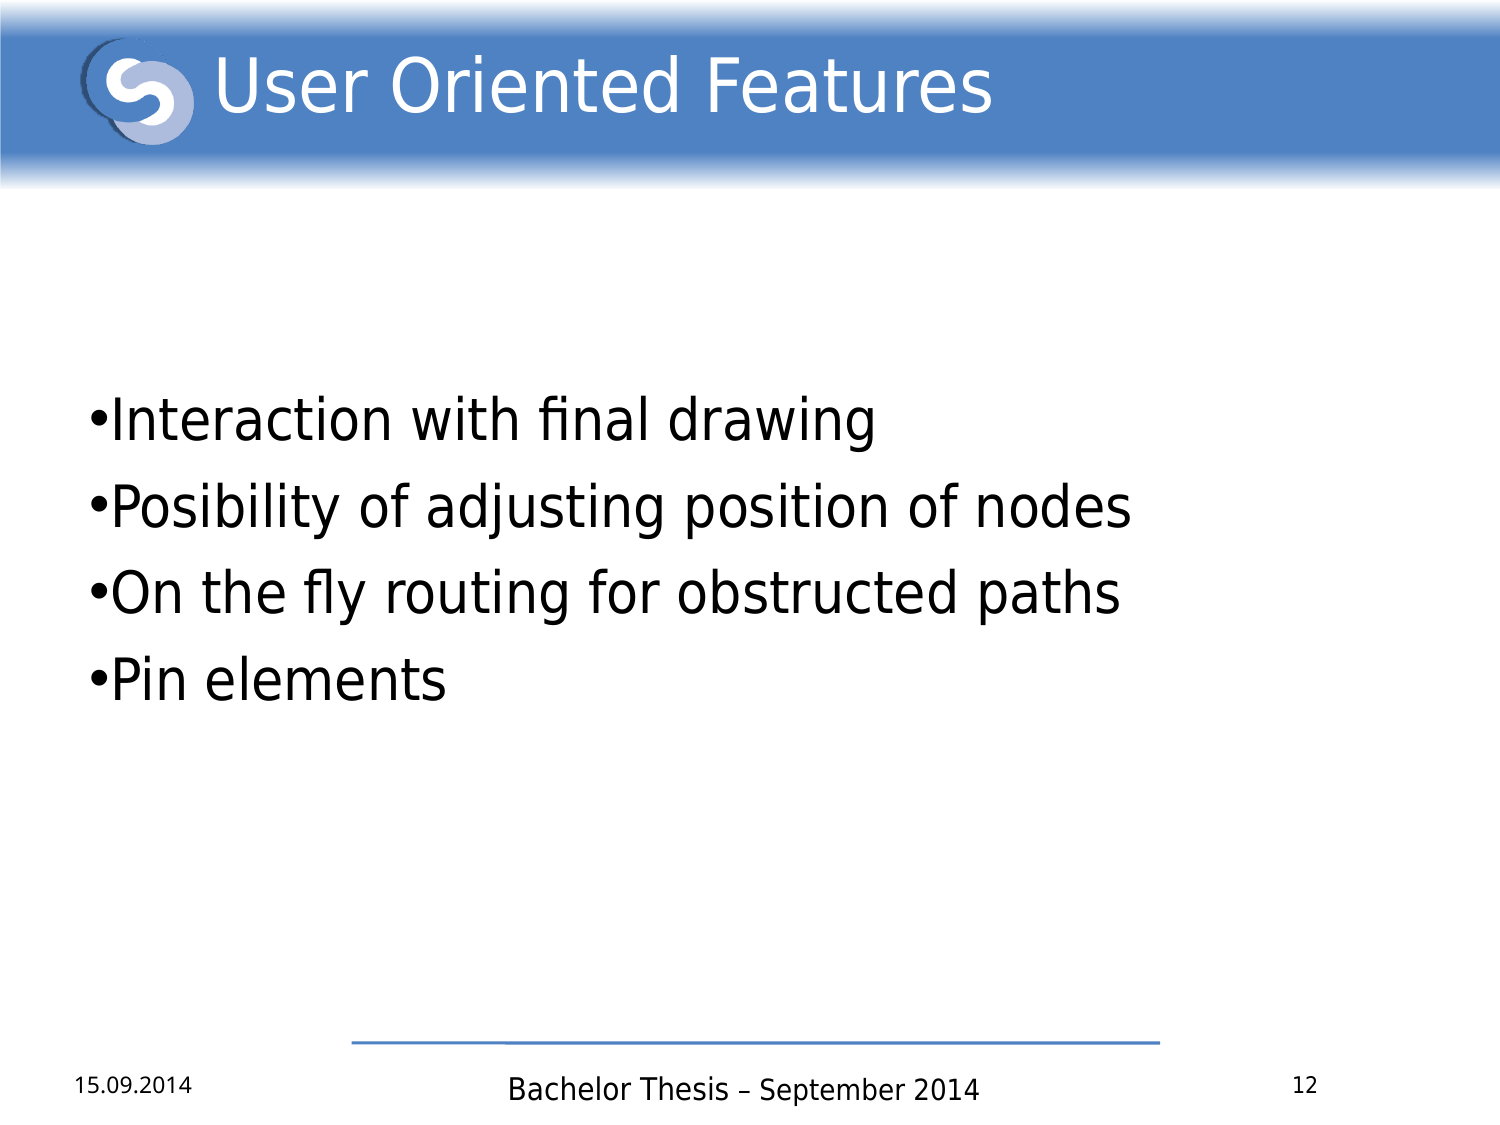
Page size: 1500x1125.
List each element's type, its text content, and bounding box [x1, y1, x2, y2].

picture [0, 0, 1500, 189]
text_box Bachelor Thesis – September 2014 [421, 1061, 1067, 1108]
text_box 15.09.2014 [59, 1062, 245, 1109]
text_box [1277, 1061, 1426, 1108]
list Interaction with final drawing Posibility of adjusting position of nodes On the fly routing for obstructed paths Pin elements [75, 213, 1426, 882]
title User Oriented Features [199, 11, 1425, 155]
